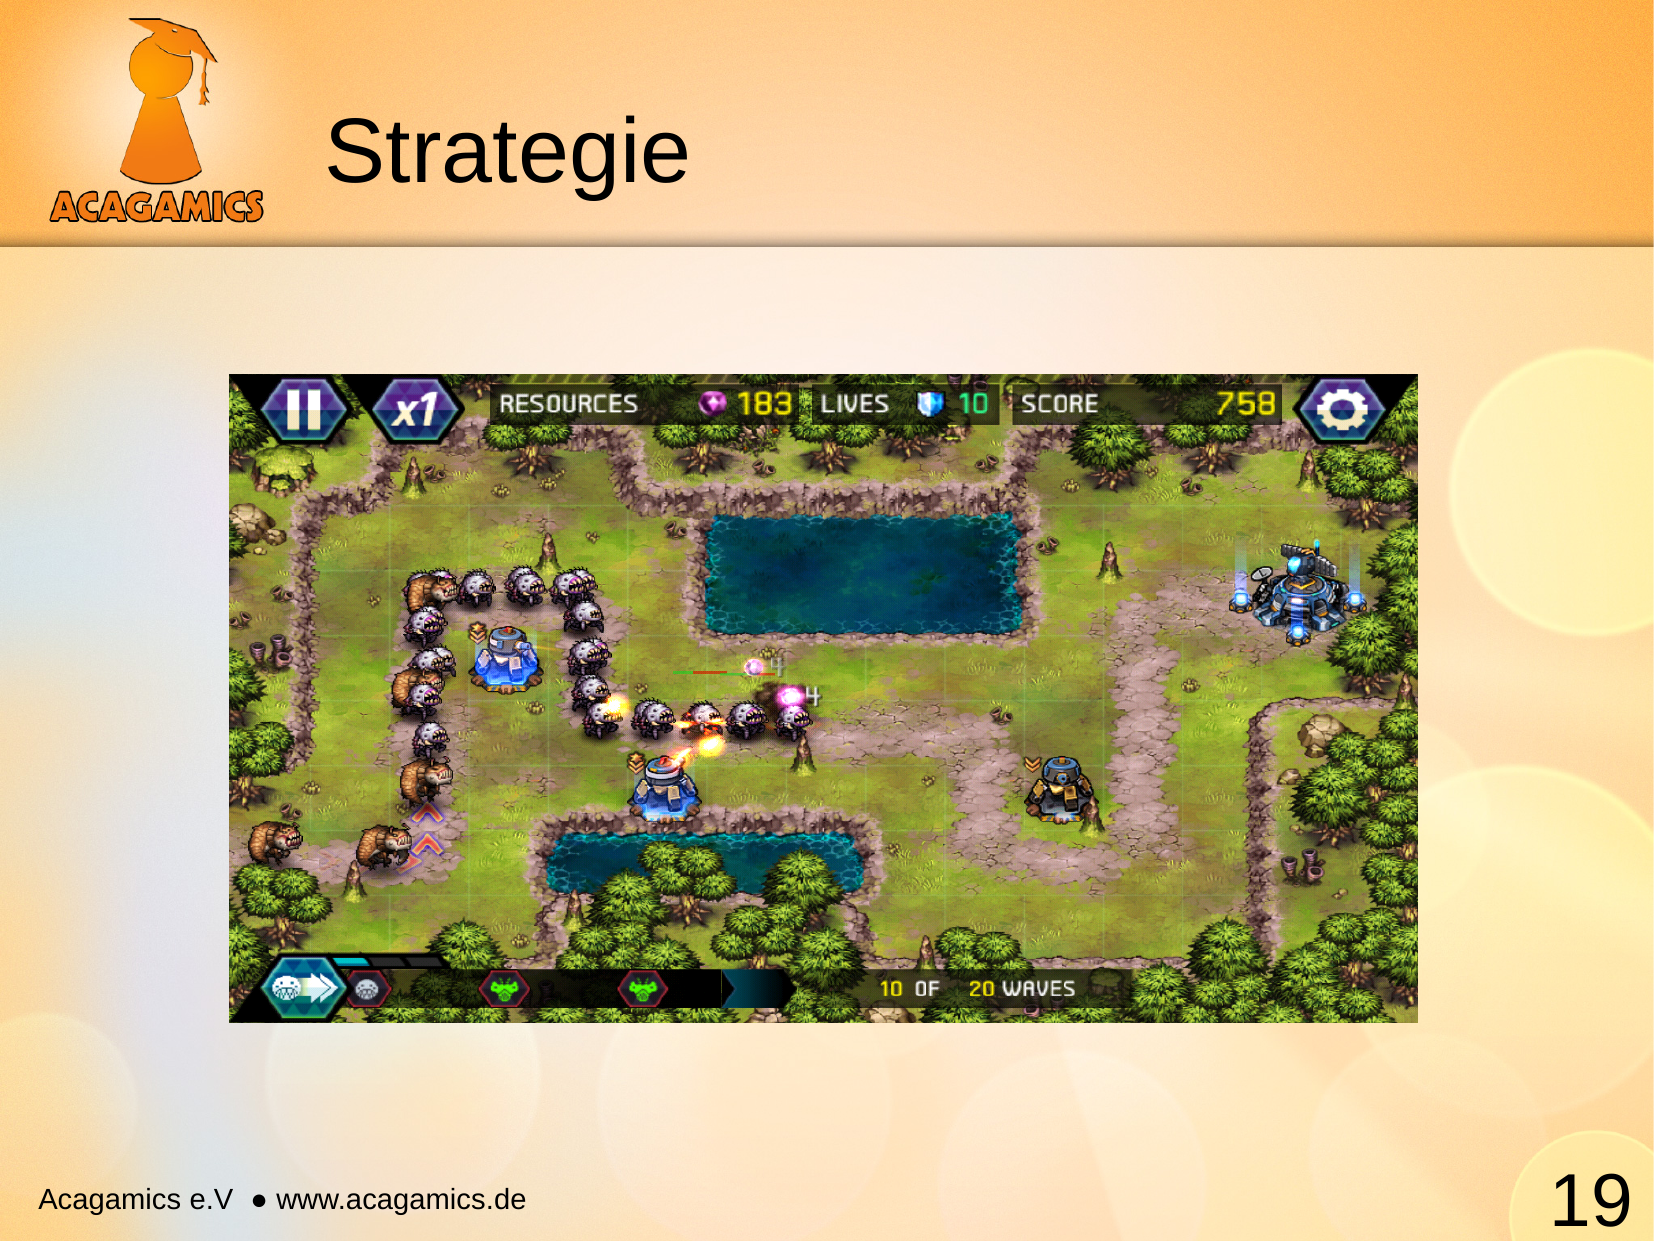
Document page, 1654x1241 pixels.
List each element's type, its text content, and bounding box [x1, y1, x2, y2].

picture [0, 0, 1654, 1241]
title Strategie [324, 76, 1571, 216]
text_box [1517, 1151, 1654, 1241]
